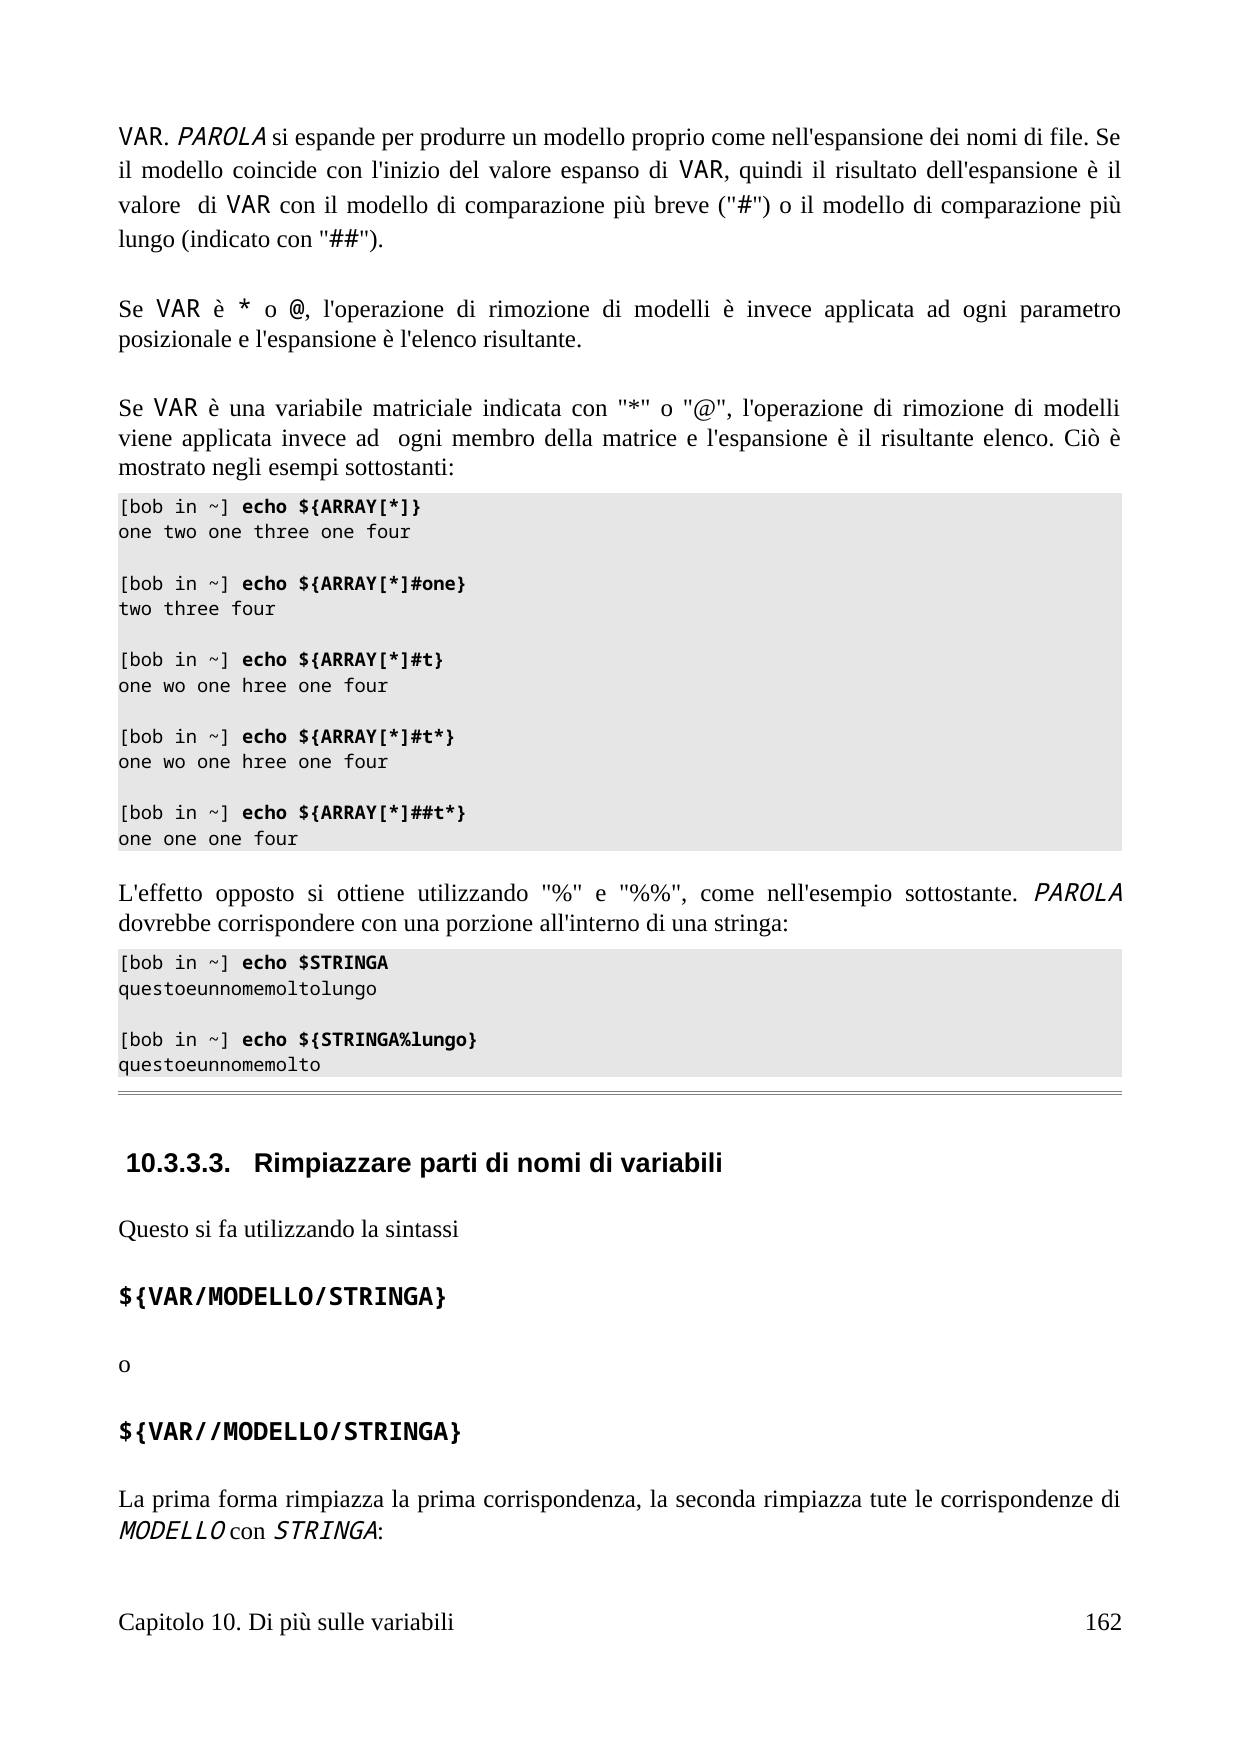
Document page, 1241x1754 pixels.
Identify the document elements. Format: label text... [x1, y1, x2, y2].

text one two one three one four [118, 519, 1122, 544]
text [bob in ~] echo ${ARRAY[*]#t} [118, 646, 1122, 672]
text two three four [118, 595, 1122, 621]
text Se VAR è una variabile matriciale indicata con "*" o "@", l'operazione di rimozione di modelli viene applicata invece ad ogni membro della matrice e l'espansione è il risultante elenco. Ciò è mostrato negli esempi sottostanti: [118, 389, 1122, 481]
text [bob in ~] echo $STRINGA [118, 949, 1122, 975]
text one wo one hree one four [118, 672, 1122, 697]
text Se VAR è * o @, l'operazione di rimozione di modelli è invece applicata ad ogni parametro posizionale e l'espansione è l'elenco risultante. [118, 290, 1122, 353]
text questoeunnomemoltolungo [118, 975, 1122, 1000]
text ${VAR/MODELLO/STRINGA} [118, 1279, 1122, 1313]
text one wo one hree one four [118, 748, 1122, 774]
text o [118, 1349, 1122, 1378]
text Questo si fa utilizzando la sintassi [118, 1214, 1122, 1243]
text [bob in ~] echo ${ARRAY[*]#one} [118, 570, 1122, 595]
text VAR. PAROLA si espande per produrre un modello proprio come nell'espansione dei nomi di file. Se il modello coincide con l'inizio del valore espanso di VAR, quindi il risultato dell'espansione è il valore di VAR con il modello di comparazione più breve ("#") o il modello di comparazione più lungo (indicato con "##"). [118, 118, 1122, 254]
subtitle Rimpiazzare parti di nomi di variabili [118, 1147, 1122, 1178]
text [bob in ~] echo ${ARRAY[*]#t*} [118, 723, 1122, 748]
text ${VAR//MODELLO/STRINGA} [118, 1414, 1122, 1448]
text La prima forma rimpiazza la prima corrispondenza, la seconda rimpiazza tute le corrispondenze di MODELLO con STRINGA: [118, 1484, 1122, 1547]
text one one one four [118, 825, 1122, 851]
text [bob in ~] echo ${STRINGA%lungo} [118, 1026, 1122, 1051]
text questoeunnomemolto [118, 1051, 1122, 1077]
text [bob in ~] echo ${ARRAY[*]} [118, 493, 1122, 519]
text [bob in ~] echo ${ARRAY[*]##t*} [118, 799, 1122, 825]
text L'effetto opposto si ottiene utilizzando "%" e "%%", come nell'esempio sottostante. PAROLA dovrebbe corrispondere con una porzione all'interno di una stringa: [118, 874, 1122, 937]
